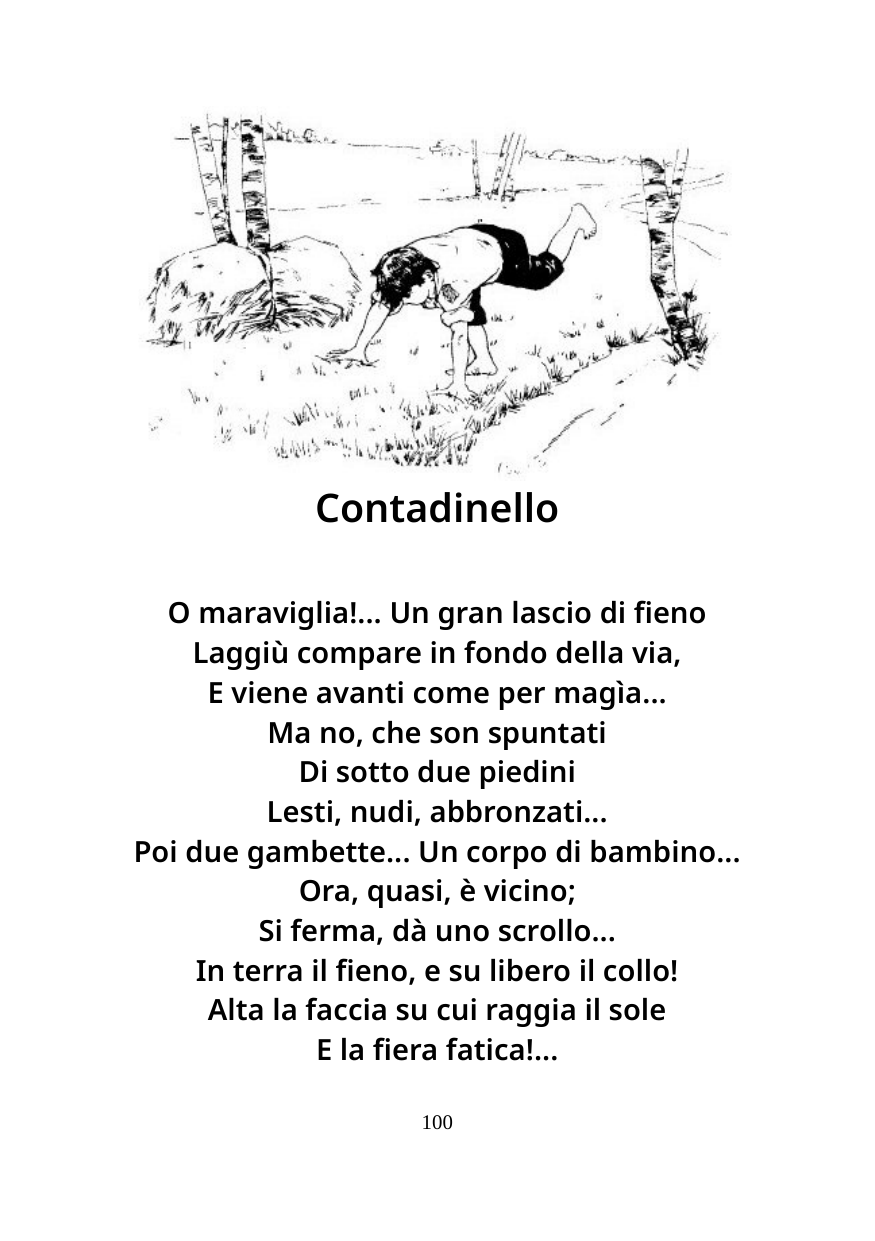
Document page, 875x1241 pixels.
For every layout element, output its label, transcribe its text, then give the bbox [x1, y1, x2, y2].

picture [138, 106, 736, 481]
text O maraviglia!... Un gran lascio di fieno Laggiù compare in fondo della via, E viene avanti come per magìa... Ma no, che son spuntati Di sotto due piedini Lesti, nudi, abbronzati... Poi due gambette... Un corpo di bambino... Ora, quasi, è vicino; Si ferma, dà uno scrollo... In terra il fieno, e su libero il collo! Alta la faccia su cui raggia il sole E la fiera fatica!... [106, 593, 768, 1069]
subtitle Contadinello [106, 283, 768, 534]
